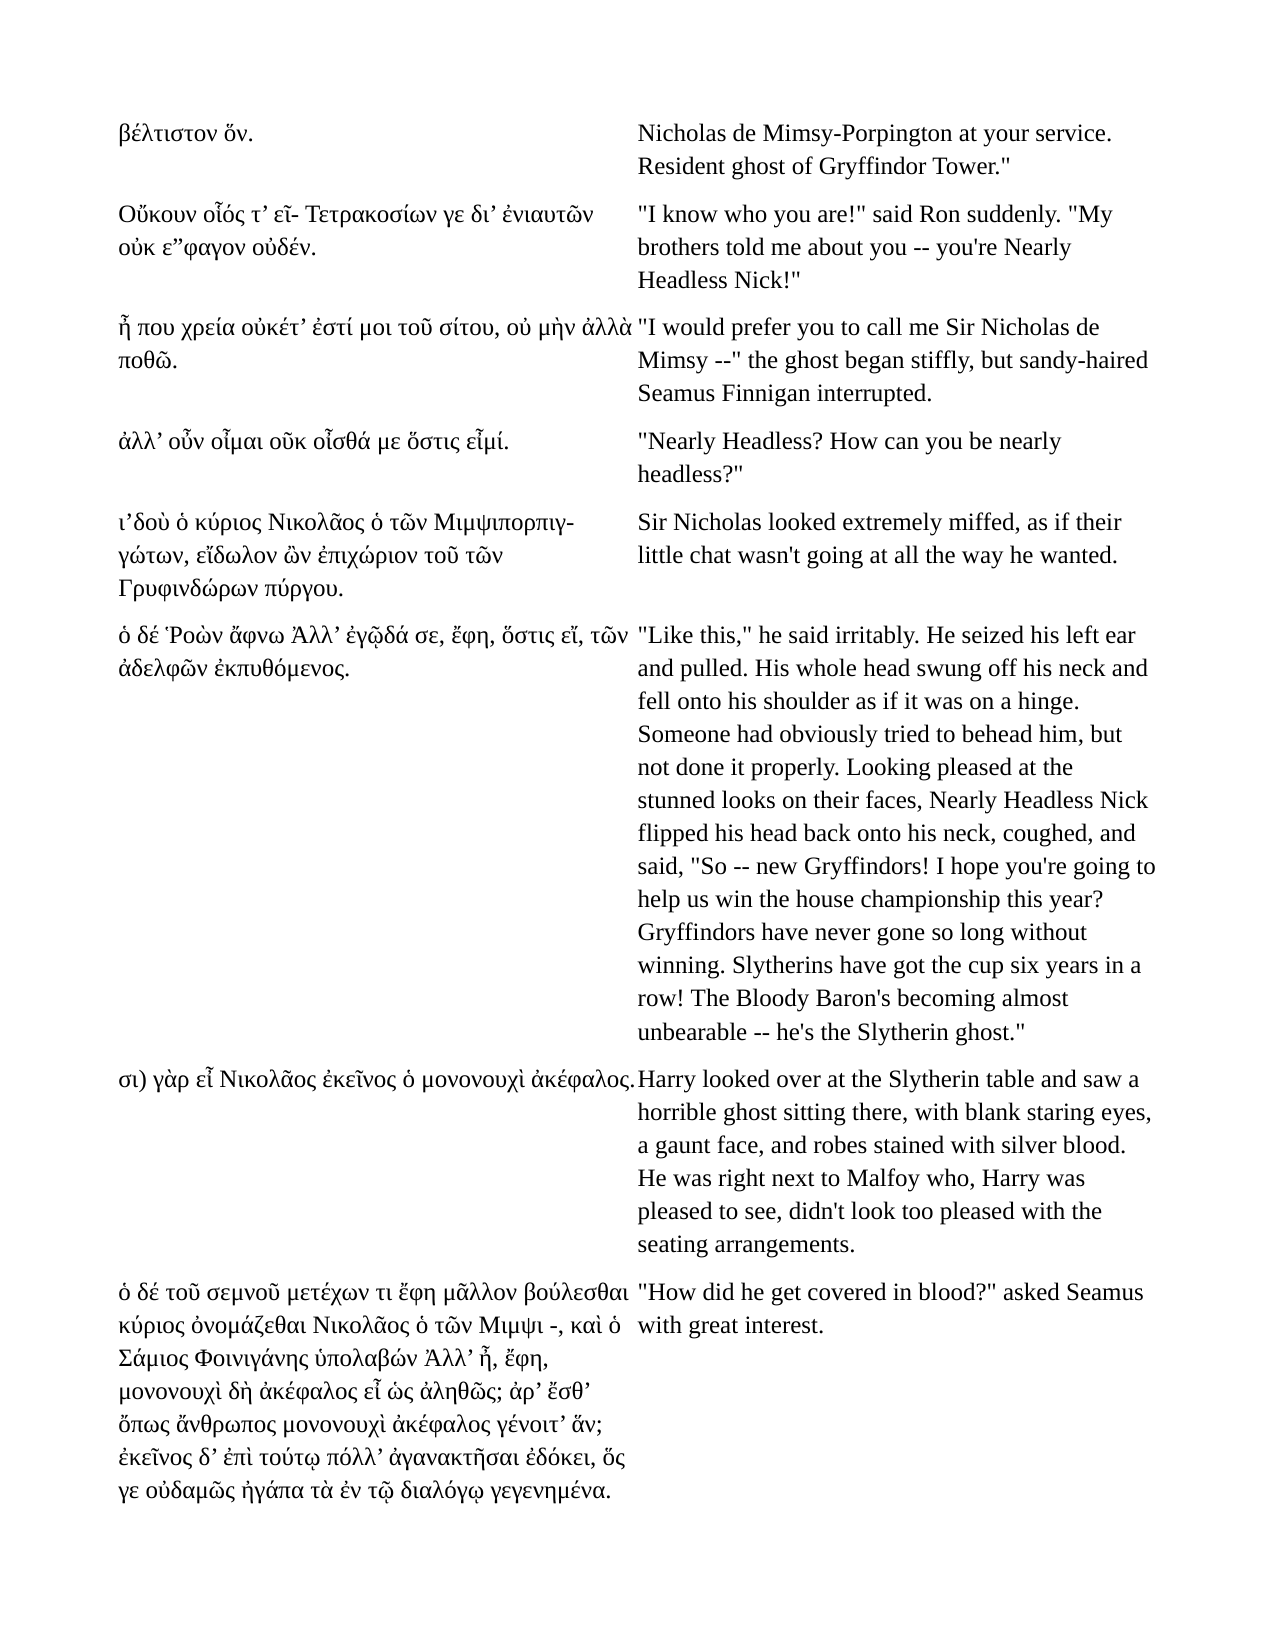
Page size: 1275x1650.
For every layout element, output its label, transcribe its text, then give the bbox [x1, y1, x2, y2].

table_cell "Nearly Headless? How can you be nearly headless?" [638, 426, 1157, 507]
table_cell "I would prefer you to call me Sir Nicholas de Mimsy --" the ghost began stiffly, but sandy-haired Seamus Finnigan interrupted. [638, 313, 1157, 426]
table_cell σι) γὰρ εἶ Νικολᾶος ἐκεῖνος ὁ μονονουχὶ ἀκέφαλος. [118, 1064, 637, 1277]
table_cell Nicholas de Mimsy-Porpington at your service. Resident ghost of Gryffindor Tower." [638, 118, 1157, 199]
table_cell ὁ δέ Ῥοὼν ἄφνω Ἀλλ’ ἐγῷδά σε, ἔφη, ὅστις εἴ, τῶν ἀδελφῶν ἐκπυθόμενος. [118, 620, 637, 1064]
table_cell "Like this," he said irritably. He seized his left ear and pulled. His whole head swung off his neck and fell onto his shoulder as if it was on a hinge. Someone had obviously tried to behead him, but not done it properly. Looking pleased at the stunned looks on their faces, Nearly Headless Nick flipped his head back onto his neck, coughed, and said, "So -- new Gryffindors! I hope you're going to help us win the house championship this year? Gryffindors have never gone so long without winning. Slytherins have got the cup six years in a row! The Bloody Baron's becoming almost unbearable -- he's the Slytherin ghost." [638, 620, 1157, 1064]
table_cell Harry looked over at the Slytherin table and saw a horrible ghost sitting there, with blank staring eyes, a gaunt face, and robes stained with silver blood. He was right next to Malfoy who, Harry was pleased to see, didn't look too pleased with the seating arrangements. [638, 1064, 1157, 1277]
table_cell "How did he get covered in blood?" asked Seamus with great interest. [638, 1277, 1157, 1523]
table_cell ι’δοὺ ὁ κύριος Νικολᾶος ὁ τῶν Μιμψιπορπιγ- γώτων, εἴδωλον ὢν ἐπιχώριον τοῦ τῶν Γρυφινδώρων πύργου. [118, 507, 637, 620]
table_cell βέλτιστον ὅν. [118, 118, 637, 199]
table_cell ἦ που χρεία οὐκέτ’ ἐστί μοι τοῦ σίτου, οὐ μὴν ἀλλὰ ποθῶ. [118, 313, 637, 426]
table_cell "I know who you are!" said Ron suddenly. "My brothers told me about you -- you're Nearly Headless Nick!" [638, 199, 1157, 312]
table_cell ἀλλ’ οὖν οἶμαι οῦκ οἶσθά με ὅστις εἶμί. [118, 426, 637, 507]
table_cell ὁ δέ τοῦ σεμνοῦ μετέχων τι ἔφη μᾶλλον βούλεσθαι κύριος ὀνομάζεθαι Νικολᾶος ὁ τῶν Μιμψι -, καὶ ὁ Σάμιος Φοινιγάνης ὑπολαβών Ἀλλ’ ἦ, ἔφη, μονονουχὶ δὴ ἀκέφαλος εἶ ὡς ἀληθῶς; ἀρ’ ἔσθ’ ὄπως ἄνθρωπος μονονουχὶ ἀκέφαλος γένοιτ’ ἅν; ἐκεῖνος δ’ ἐπὶ τούτῳ πόλλ’ ἀγανακτῆσαι ἐδόκει, ὅς γε οὐδαμῶς ἠγάπα τὰ ἐν τῷ διαλόγῳ γεγενημένα. [118, 1277, 637, 1523]
table_cell Sir Nicholas looked extremely miffed, as if their little chat wasn't going at all the way he wanted. [638, 507, 1157, 620]
table_cell Οὔκουν οἷός τ’ εῖ- Τετρακοσίων γε δι’ ἐνιαυτῶν οὐκ ε”φαγον οὐδέν. [118, 199, 637, 312]
